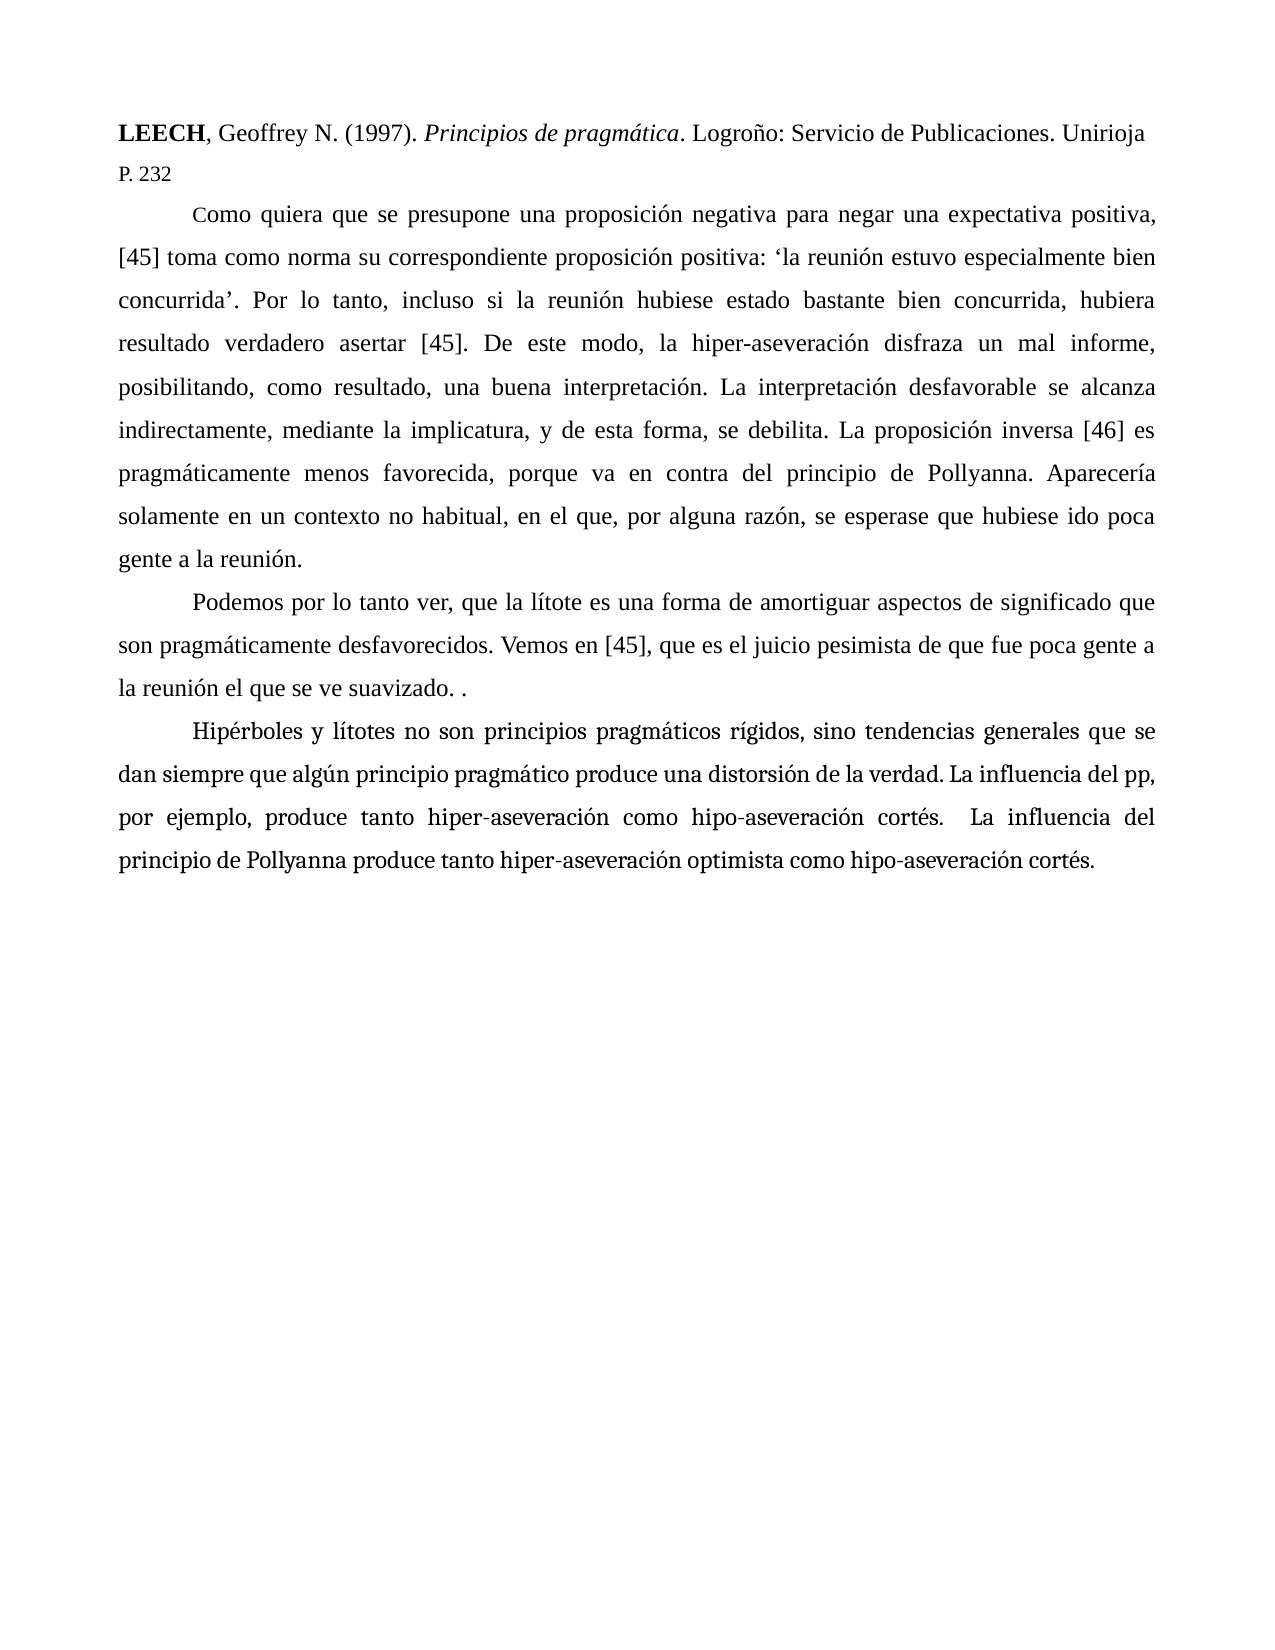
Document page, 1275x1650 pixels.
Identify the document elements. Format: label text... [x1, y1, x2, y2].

text LEECH, Geoffrey N. (1997). Principios de pragmática. Logroño: Servicio de Publicaciones. Unirioja [118, 118, 1157, 147]
text P. 232 [118, 161, 1157, 186]
text Podemos por lo tanto ver, que la lítote es una forma de amortiguar aspectos de significado que son pragmáticamente desfavorecidos. Vemos en [45], que es el juicio pesimista de que fue poca gente a la reunión el que se ve suavizado. . [118, 587, 1157, 702]
text Hipérboles y lítotes no son principios pragmáticos rígidos, sino tendencias generales que se dan siempre que algún principio pragmático produce una distorsión de la verdad. La influencia del pp, por ejemplo, produce tanto hiper-aseveración como hipo-aseveración cortés. La influencia del principio de Pollyanna produce tanto hiper-aseveración optimista como hipo-aseveración cortés. [118, 717, 1157, 875]
text Como quiera que se presupone una proposición negativa para negar una expectativa positiva, [45] toma como norma su correspondiente proposición positiva: ‘la reunión estuvo especialmente bien concurrida’. Por lo tanto, incluso si la reunión hubiese estado bastante bien concurrida, hubiera resultado verdadero asertar [45]. De este modo, la hiper-aseveración disfraza un mal informe, posibilitando, como resultado, una buena interpretación. La interpretación desfavorable se alcanza indirectamente, mediante la implicatura, y de esta forma, se debilita. La proposición inversa [46] es pragmáticamente menos favorecida, porque va en contra del principio de Pollyanna. Aparecería solamente en un contexto no habitual, en el que, por alguna razón, se esperase que hubiese ido poca gente a la reunión. [118, 199, 1157, 573]
